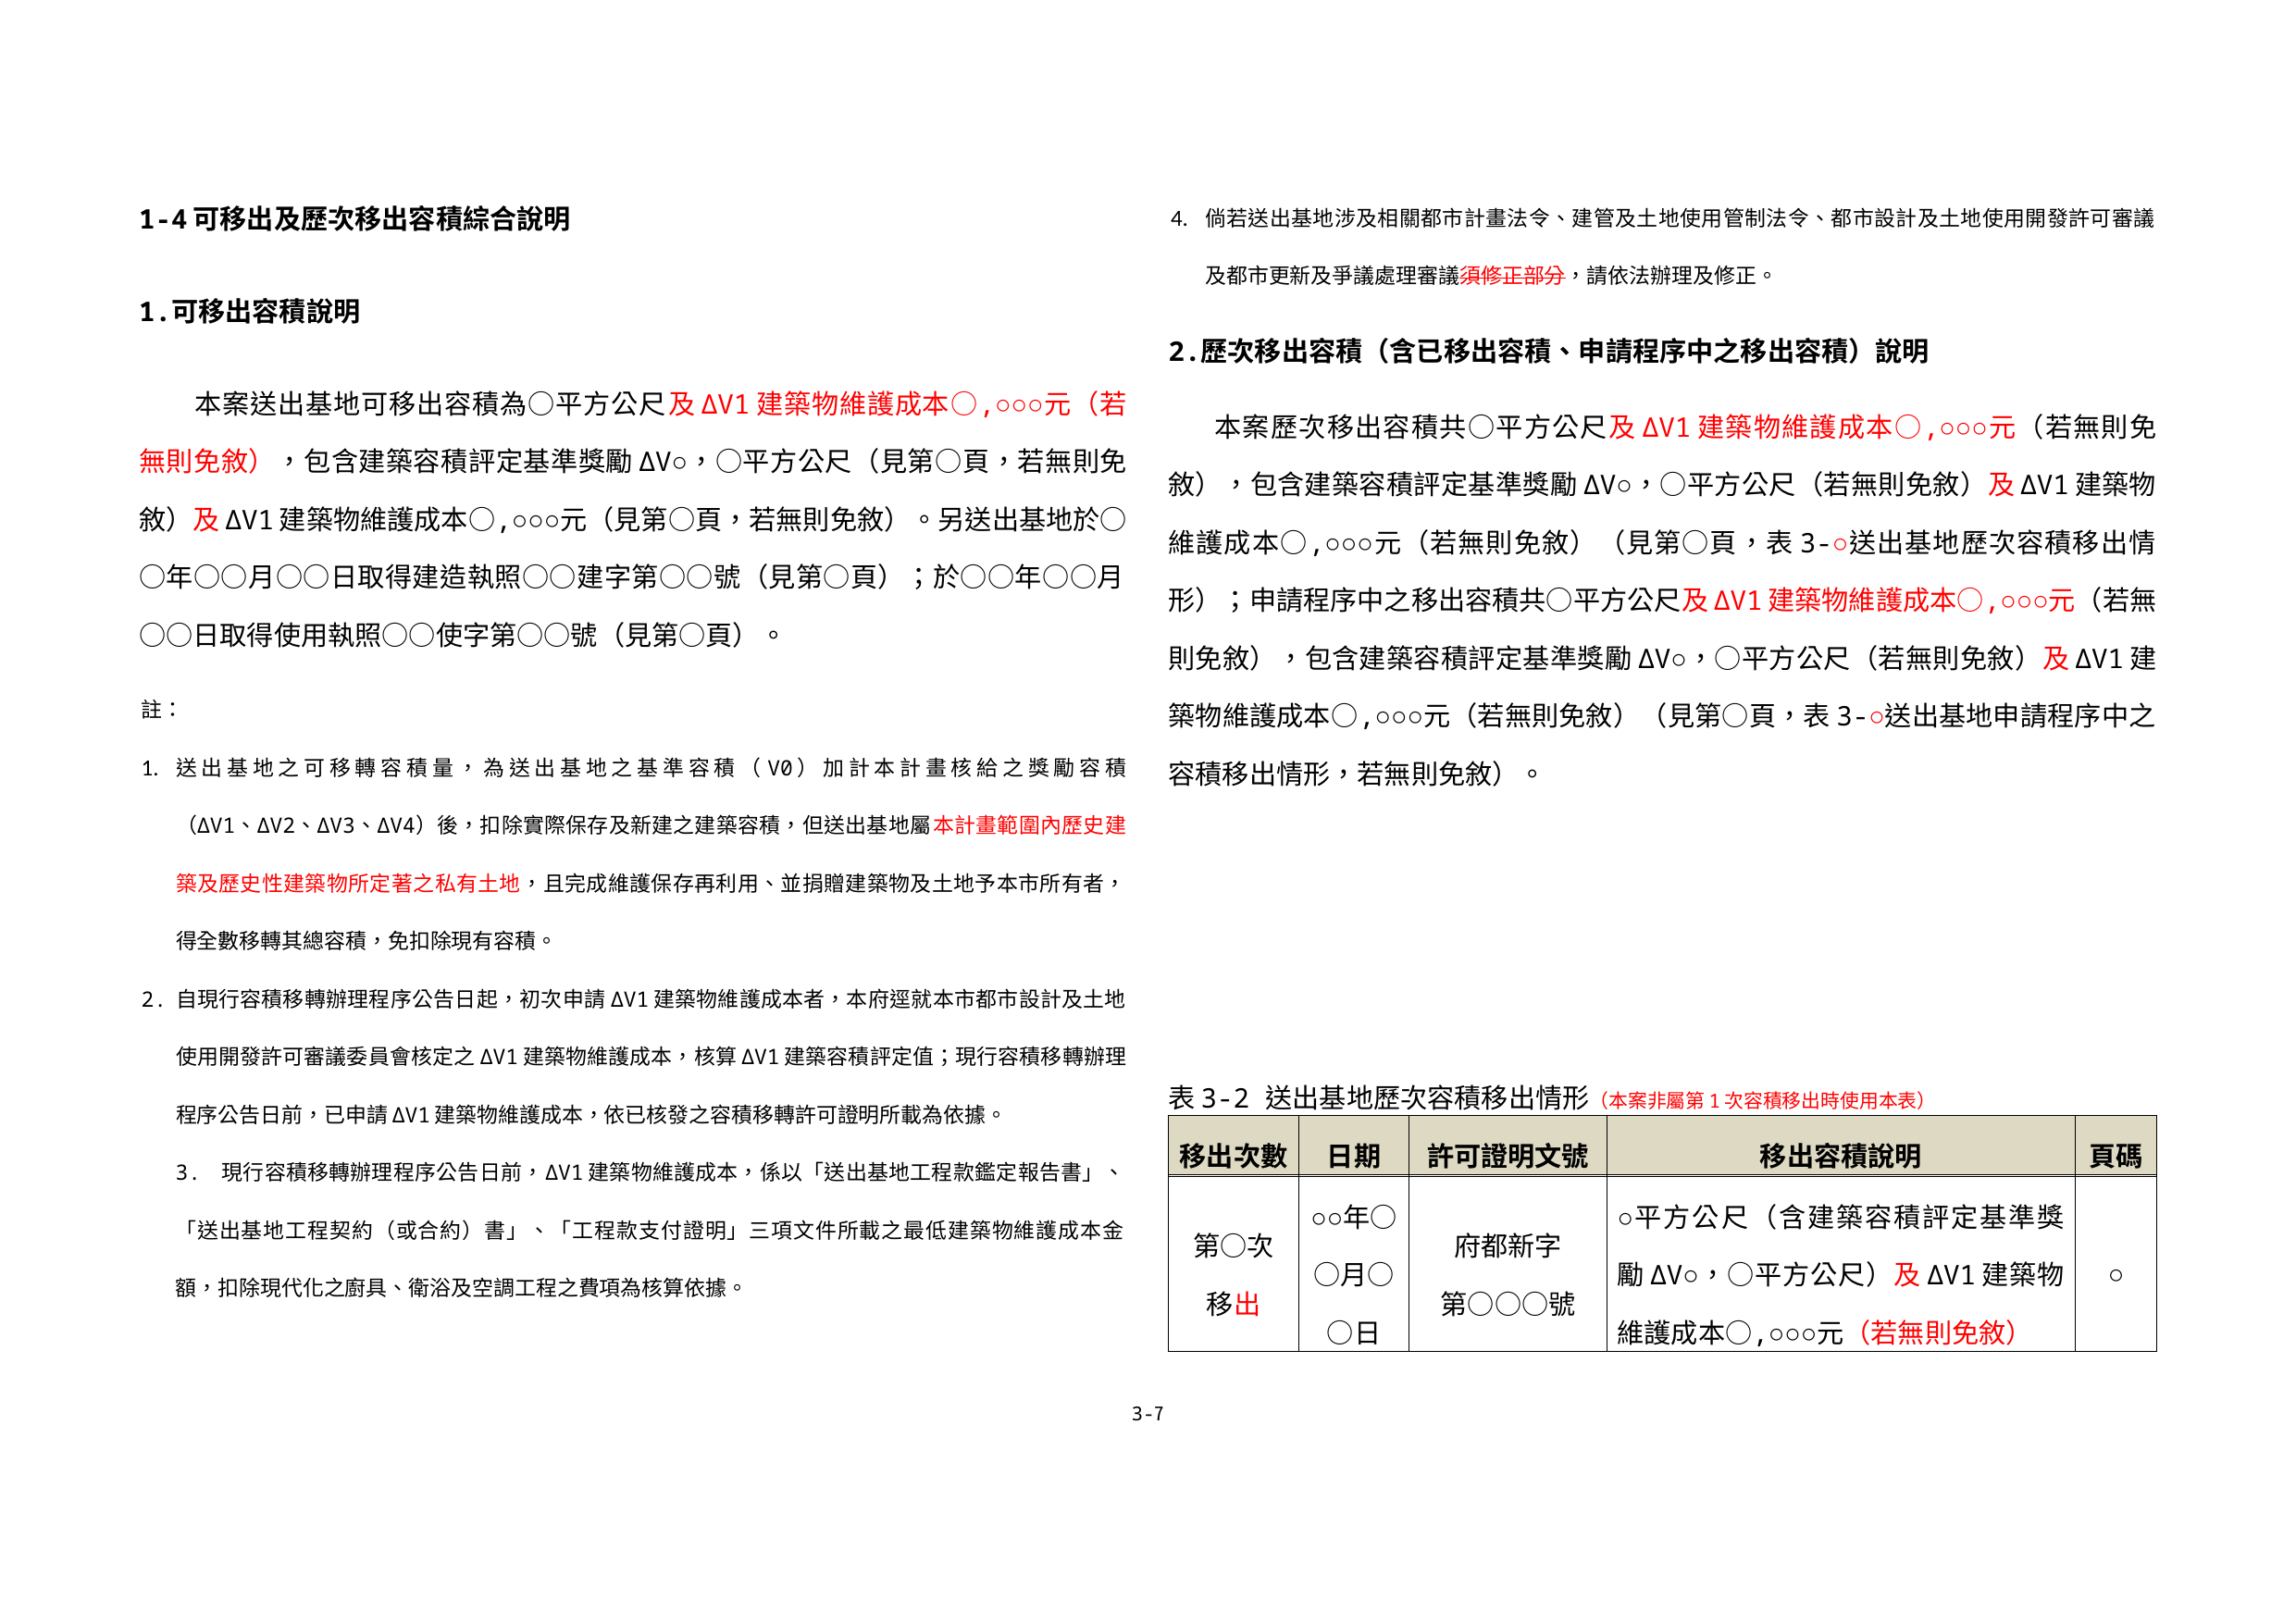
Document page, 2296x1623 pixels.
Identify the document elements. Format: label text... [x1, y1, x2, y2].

list 送出基地之可移轉容積量，為送出基地之基準容積（V0）加計本計畫核給之獎勵容積（ΔV1、ΔV2、ΔV3、ΔV4）後，扣除實際保存及新建之建築容積，但送出基地屬本計畫範圍內歷史建築及歷史性建築物所定著之私有土地，且完成維護保存再利用、並捐贈建築物及土地予本市所有者，得全數移轉其總容積，免扣除現有容積。 [141, 728, 1127, 960]
table_cell 府都新字 第○○○號 [1409, 1177, 1607, 1350]
list 自現行容積移轉辦理程序公告日起，初次申請ΔV1建築物維護成本者，本府逕就本市都市設計及土地使用開發許可審議委員會核定之ΔV1建築物維護成本，核算ΔV1建築容積評定值；現行容積移轉辦理程序公告日前，已申請ΔV1建築物維護成本，依已核發之容積移轉許可證明所載為依據。 [141, 960, 1127, 1133]
table_header 移出容積說明 [1607, 1116, 2075, 1174]
table_cell ○平方公尺（含建築容積評定基準獎勵ΔV○，○平方公尺）及ΔV1建築物維護成本○,○○○元（若無則免敘） [1607, 1177, 2075, 1350]
table_cell 第○次 移出 [1169, 1177, 1298, 1350]
table_header 移出次數 [1169, 1116, 1298, 1174]
text 本案送出基地可移出容積為○平方公尺及ΔV1建築物維護成本○,○○○元（若無則免敘），包含建築容積評定基準獎勵ΔV○，○平方公尺（見第○頁，若無則免敘）及ΔV1建築物維護成本○,○○○元（見第○頁，若無則免敘）。另送出基地於○○年○○月○○日取得建造執照○○建字第○○號（見第○頁）；於○○年○○月○○日取得使用執照○○使字第○○號（見第○頁）。 [139, 364, 1127, 652]
text 本案歷次移出容積共○平方公尺及ΔV1建築物維護成本○,○○○元（若無則免敘），包含建築容積評定基準獎勵ΔV○，○平方公尺（若無則免敘）及ΔV1建築物維護成本○,○○○元（若無則免敘）（見第○頁，表3-○送出基地歷次容積移出情形）；申請程序中之移出容積共○平方公尺及ΔV1建築物維護成本○,○○○元（若無則免敘），包含建築容積評定基準獎勵ΔV○，○平方公尺（若無則免敘）及ΔV1建築物維護成本○,○○○元（若無則免敘）（見第○頁，表3-○送出基地申請程序中之容積移出情形，若無則免敘）。 [1168, 387, 2156, 791]
table_cell ○○年○○月○○日 [1299, 1177, 1409, 1350]
text 1-4可移出及歷次移出容積綜合說明 [139, 179, 1127, 236]
text 1.可移出容積說明 [139, 271, 1127, 328]
table_header 日期 [1299, 1116, 1409, 1174]
table_header 頁碼 [2076, 1116, 2156, 1174]
text 2.歷次移出容積（含已移出容積、申請程序中之移出容積）說明 [1168, 312, 2156, 369]
list 現行容積移轉辦理程序公告日前，ΔV1建築物維護成本，係以「送出基地工程款鑑定報告書」、「送出基地工程契約（或合約）書」、「工程款支付證明」三項文件所載之最低建築物維護成本金額，扣除現代化之廚具、衛浴及空調工程之費項為核算依據。 [175, 1133, 1127, 1307]
table_cell ○ [2076, 1177, 2156, 1350]
text 表3-2 送出基地歷次容積移出情形（本案非屬第1次容積移出時使用本表） [1168, 1058, 2156, 1115]
text 註： [141, 670, 1127, 728]
table_header 許可證明文號 [1409, 1116, 1607, 1174]
list 倘若送出基地涉及相關都市計畫法令、建管及土地使用管制法令、都市設計及土地使用開發許可審議及都市更新及爭議處理審議須修正部分，請依法辦理及修正。 [1171, 179, 2156, 294]
